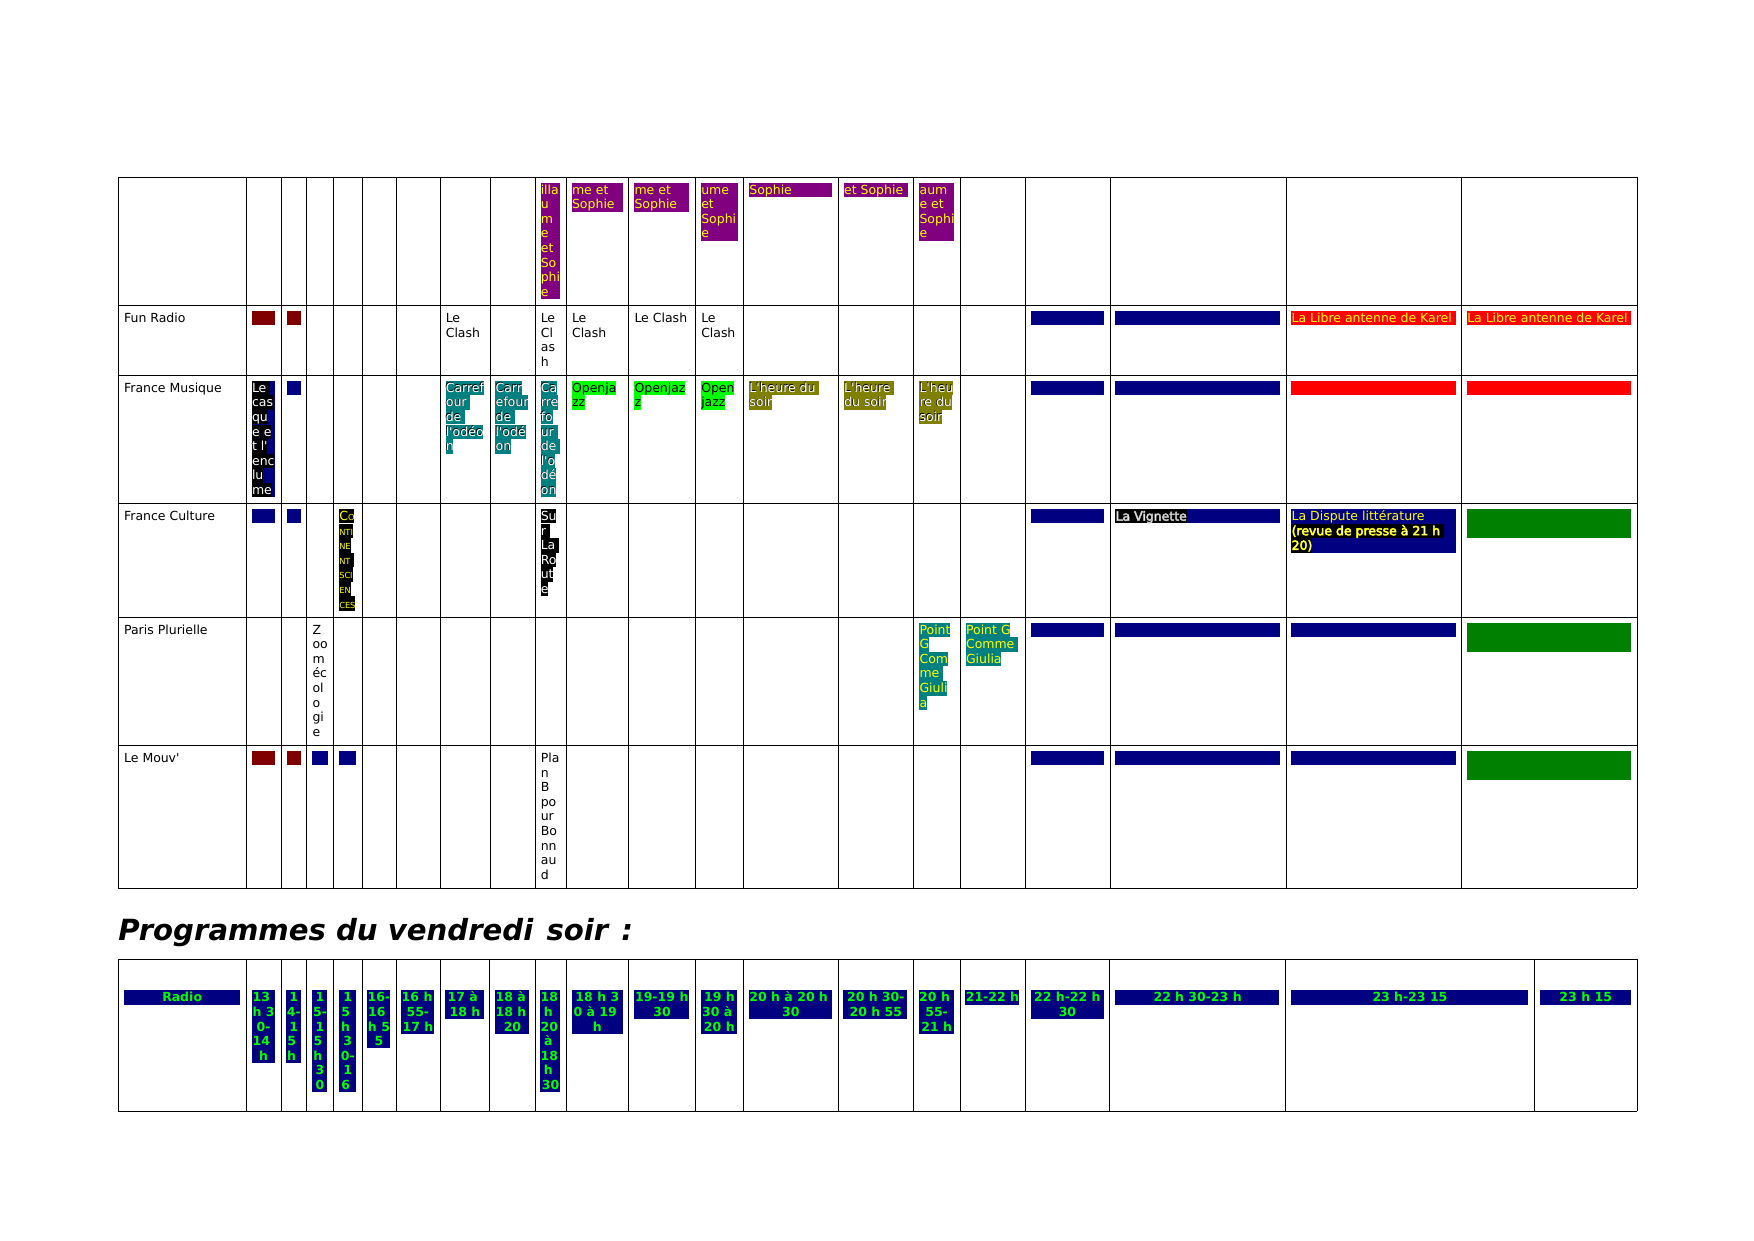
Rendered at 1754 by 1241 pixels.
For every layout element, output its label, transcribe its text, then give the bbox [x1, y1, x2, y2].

table_cell [334, 618, 362, 745]
table_cell [282, 746, 306, 888]
table_header 23 h 15 [1535, 960, 1637, 1111]
table_cell Carrefour de l'odéon [441, 376, 490, 503]
table_cell [1287, 746, 1461, 888]
table_header 18 h 20 à 18 h 30 [536, 960, 566, 1111]
table_cell [397, 618, 440, 745]
table_cell [1287, 178, 1461, 305]
table_cell [1462, 376, 1637, 503]
table_cell aume et Sophie [914, 178, 960, 305]
table_cell [247, 618, 281, 745]
table_header 15-15 h 30 [307, 960, 333, 1111]
table_header Radio [119, 960, 246, 1111]
table_header 19-19 h 30 [629, 960, 695, 1111]
table_cell [744, 504, 838, 617]
table_cell [491, 746, 535, 888]
table_cell La Libre antenne de Karel [1287, 306, 1461, 375]
table_cell Openjazz [696, 376, 743, 503]
table_cell [1462, 618, 1637, 745]
table_header 20 h 55-21 h [914, 960, 960, 1111]
table_cell France Musique [119, 376, 246, 503]
table_cell Openjazz [567, 376, 628, 503]
table_cell Le Clash [696, 306, 743, 375]
table_cell [441, 746, 490, 888]
subtitle Programmes du vendredi soir : [118, 913, 1636, 947]
table_cell Sophie [744, 178, 838, 305]
table_cell [1462, 504, 1637, 617]
table_cell [744, 618, 838, 745]
table_cell [1111, 306, 1286, 375]
table_cell [491, 306, 535, 375]
table_header 21-22 h [961, 960, 1025, 1111]
table_cell [307, 504, 333, 617]
table_cell [491, 178, 535, 305]
table_cell L'heure du soir [744, 376, 838, 503]
table_header 18 h 30 à 19 h [567, 960, 628, 1111]
table_cell [1111, 178, 1286, 305]
table_header 18 à 18 h 20 [490, 960, 535, 1111]
table_header 14-15 h [282, 960, 306, 1111]
table_header 19 h 30 à 20 h [696, 960, 743, 1111]
table_cell [363, 306, 396, 375]
table_cell [914, 504, 960, 617]
table_cell [1026, 178, 1110, 305]
table_cell [629, 504, 695, 617]
table_header 20 h à 20 h 30 [744, 960, 838, 1111]
table_cell [307, 376, 333, 503]
table_cell [247, 504, 281, 617]
table_cell [629, 618, 695, 745]
table_cell [1287, 618, 1461, 745]
table_cell [567, 504, 628, 617]
table_cell Le Clash [536, 306, 566, 375]
table_cell [839, 618, 913, 745]
table_cell [839, 746, 913, 888]
table_cell [839, 306, 913, 375]
table_cell Plan B pour Bonnaud [536, 746, 566, 888]
table_cell [961, 306, 1025, 375]
table_cell Le Clash [567, 306, 628, 375]
table_cell [363, 178, 396, 305]
table_cell Fun Radio [119, 306, 246, 375]
table_cell [914, 306, 960, 375]
table_cell Le casque et l'enclume [247, 376, 281, 503]
table_cell Continent sciences [334, 504, 362, 617]
table_cell [1462, 178, 1637, 305]
table_cell Carrefour de l'odéon [536, 376, 566, 503]
table_cell et Sophie [839, 178, 913, 305]
table_cell Sur La Route [536, 504, 566, 617]
table_cell [397, 746, 440, 888]
table_cell [397, 178, 440, 305]
table_cell Le Clash [441, 306, 490, 375]
table_cell ume et Sophie [696, 178, 743, 305]
table_header 22 h 30-23 h [1110, 960, 1285, 1111]
table_cell [961, 178, 1025, 305]
table_cell [247, 178, 281, 305]
table_cell La Vignette [1111, 504, 1286, 617]
table_header 22 h-22 h 30 [1026, 960, 1109, 1111]
table_cell L'heure du soir [914, 376, 960, 503]
table_cell [1287, 376, 1461, 503]
table_cell Paris Plurielle [119, 618, 246, 745]
table_cell [1111, 618, 1286, 745]
table_cell [441, 178, 490, 305]
table_cell [282, 178, 306, 305]
table_cell [334, 178, 362, 305]
table_cell [247, 746, 281, 888]
table_header 13 h 30-14 h [247, 960, 281, 1111]
table_cell Zoom écologie [307, 618, 333, 745]
table_cell illaume et Sophie [536, 178, 566, 305]
table_cell me et Sophie [567, 178, 628, 305]
table_cell [397, 504, 440, 617]
table_header 17 à 18 h [441, 960, 489, 1111]
table_header 16 h 55-17 h [397, 960, 440, 1111]
table_cell France Culture [119, 504, 246, 617]
table_cell [334, 376, 362, 503]
table_header 20 h 30-20 h 55 [839, 960, 913, 1111]
table_cell [441, 504, 490, 617]
table_cell [744, 306, 838, 375]
table_cell [397, 306, 440, 375]
table_cell [696, 504, 743, 617]
table_cell [491, 504, 535, 617]
table_cell [1026, 746, 1110, 888]
table_cell [1026, 306, 1110, 375]
table_cell Carrefour de l'odéon [491, 376, 535, 503]
table_cell [696, 746, 743, 888]
table_cell [282, 306, 306, 375]
table_cell [961, 376, 1025, 503]
table_cell Le Mouv' [119, 746, 246, 888]
table_cell [536, 618, 566, 745]
table_cell [119, 178, 246, 305]
table_cell Point G comme Giulia [961, 618, 1025, 745]
table_cell [282, 504, 306, 617]
table_cell [307, 178, 333, 305]
table_cell [397, 376, 440, 503]
table_header 16-16 h 55 [363, 960, 396, 1111]
table_cell [744, 746, 838, 888]
table_cell Point G comme Giulia [914, 618, 960, 745]
table_cell [567, 746, 628, 888]
table_cell [247, 306, 281, 375]
table_cell [914, 746, 960, 888]
table_cell [1462, 746, 1637, 888]
table_header 15 h 30-16 [334, 960, 362, 1111]
table_cell [1111, 376, 1286, 503]
table_cell L'heure du soir [839, 376, 913, 503]
table_cell [567, 618, 628, 745]
table_cell [282, 618, 306, 745]
table_cell [307, 306, 333, 375]
table_cell [363, 504, 396, 617]
table_cell La Dispute littérature (revue de presse à 21 h 20) [1287, 504, 1461, 617]
table_cell [1111, 746, 1286, 888]
table_cell [363, 618, 396, 745]
table_cell [1026, 376, 1110, 503]
table_cell [441, 618, 490, 745]
table_cell me et Sophie [629, 178, 695, 305]
table_cell [363, 376, 396, 503]
table_cell [307, 746, 333, 888]
table_cell [491, 618, 535, 745]
table_cell [629, 746, 695, 888]
table_cell [961, 746, 1025, 888]
table_cell [839, 504, 913, 617]
table_cell [363, 746, 396, 888]
table_cell [282, 376, 306, 503]
table_cell [696, 618, 743, 745]
table_cell [334, 746, 362, 888]
table_cell [1026, 618, 1110, 745]
table_cell [334, 306, 362, 375]
table_cell [961, 504, 1025, 617]
table_cell Openjazz [629, 376, 695, 503]
table_header 23 h-23 15 [1286, 960, 1534, 1111]
table_cell [1026, 504, 1110, 617]
table_cell Le Clash [629, 306, 695, 375]
table_cell La Libre antenne de Karel [1462, 306, 1637, 375]
